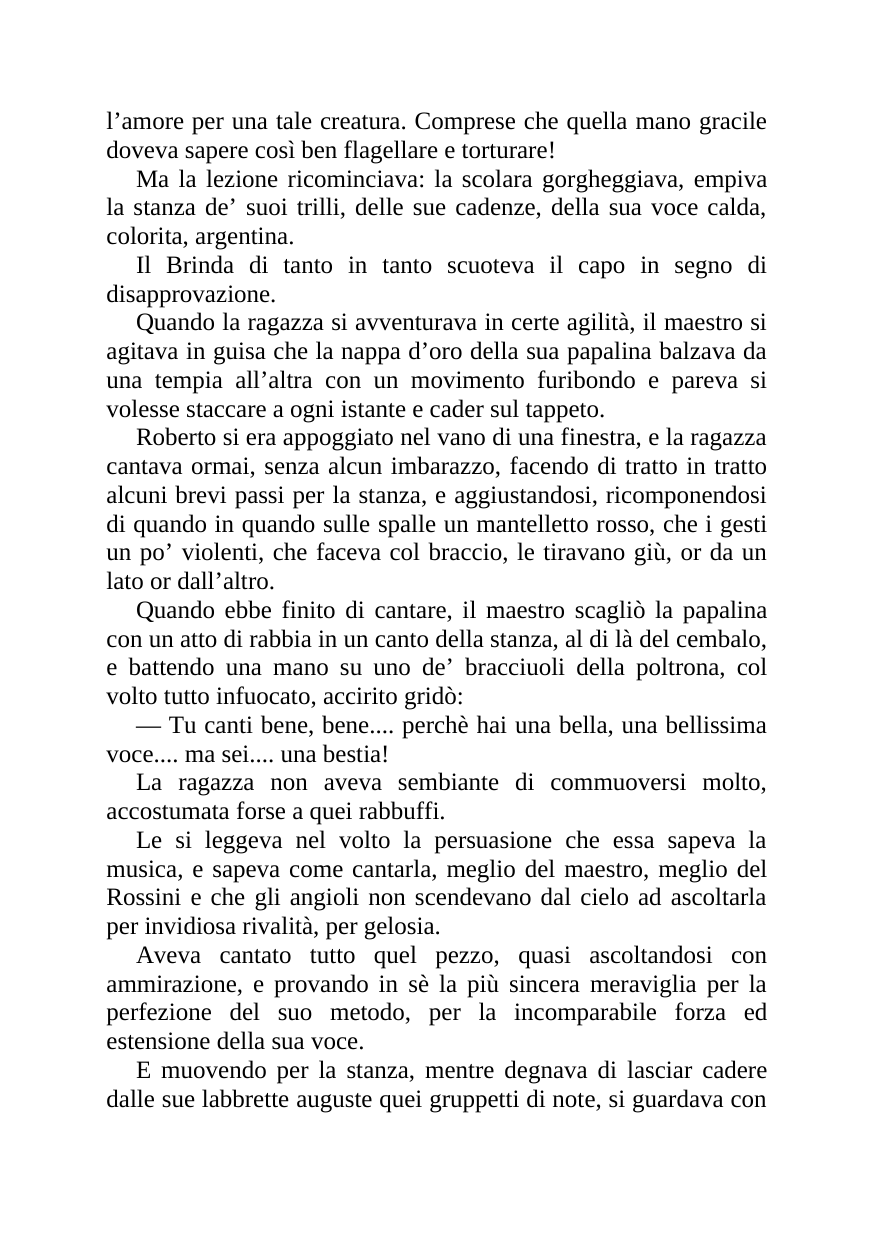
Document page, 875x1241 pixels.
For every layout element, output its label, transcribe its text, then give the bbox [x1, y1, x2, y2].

text La ragazza non aveva sembiante di commuoversi molto, accostumata forse a quei rabbuffi. [106, 767, 768, 825]
text Le si leggeva nel volto la persuasione che essa sapeva la musica, e sapeva come cantarla, meglio del maestro, meglio del Rossini e che gli angioli non scendevano dal cielo ad ascoltarla per invidiosa rivalità, per gelosia. [106, 825, 768, 940]
text Roberto si era appoggiato nel vano di una finestra, e la ragazza cantava ormai, senza alcun imbarazzo, facendo di tratto in tratto alcuni brevi passi per la stanza, e aggiustandosi, ricomponendosi di quando in quando sulle spalle un mantelletto rosso, che i gesti un po’ violenti, che faceva col braccio, le tiravano giù, or da un lato or dall’altro. [106, 422, 768, 595]
text — Tu canti bene, bene.... perchè hai una bella, una bellissima voce.... ma sei.... una bestia! [106, 710, 768, 767]
text Quando ebbe finito di cantare, il maestro scagliò la papalina con un atto di rabbia in un canto della stanza, al di là del cembalo, e battendo una mano su uno de’ bracciuoli della poltrona, col volto tutto infuocato, accirito gridò: [106, 595, 768, 710]
text Ma la lezione ricominciava: la scolara gorgheggiava, empiva la stanza de’ suoi trilli, delle sue cadenze, della sua voce calda, colorita, argentina. [106, 164, 768, 250]
text Quando la ragazza si avventurava in certe agilità, il maestro si agitava in guisa che la nappa d’oro della sua papalina balzava da una tempia all’altra con un movimento furibondo e pareva si volesse staccare a ogni istante e cader sul tappeto. [106, 307, 768, 422]
text Aveva cantato tutto quel pezzo, quasi ascoltandosi con ammirazione, e provando in sè la più sincera meraviglia per la perfezione del suo metodo, per la incomparabile forza ed estensione della sua voce. [106, 940, 768, 1055]
text E muovendo per la stanza, mentre degnava di lasciar cadere dalle sue labbrette auguste quei gruppetti di note, si guardava con [106, 1055, 768, 1112]
text Il Brinda di tanto in tanto scuoteva il capo in segno di disapprovazione. [106, 250, 768, 307]
text l’amore per una tale creatura. Comprese che quella mano gracile doveva sapere così ben flagellare e torturare! [106, 106, 768, 164]
